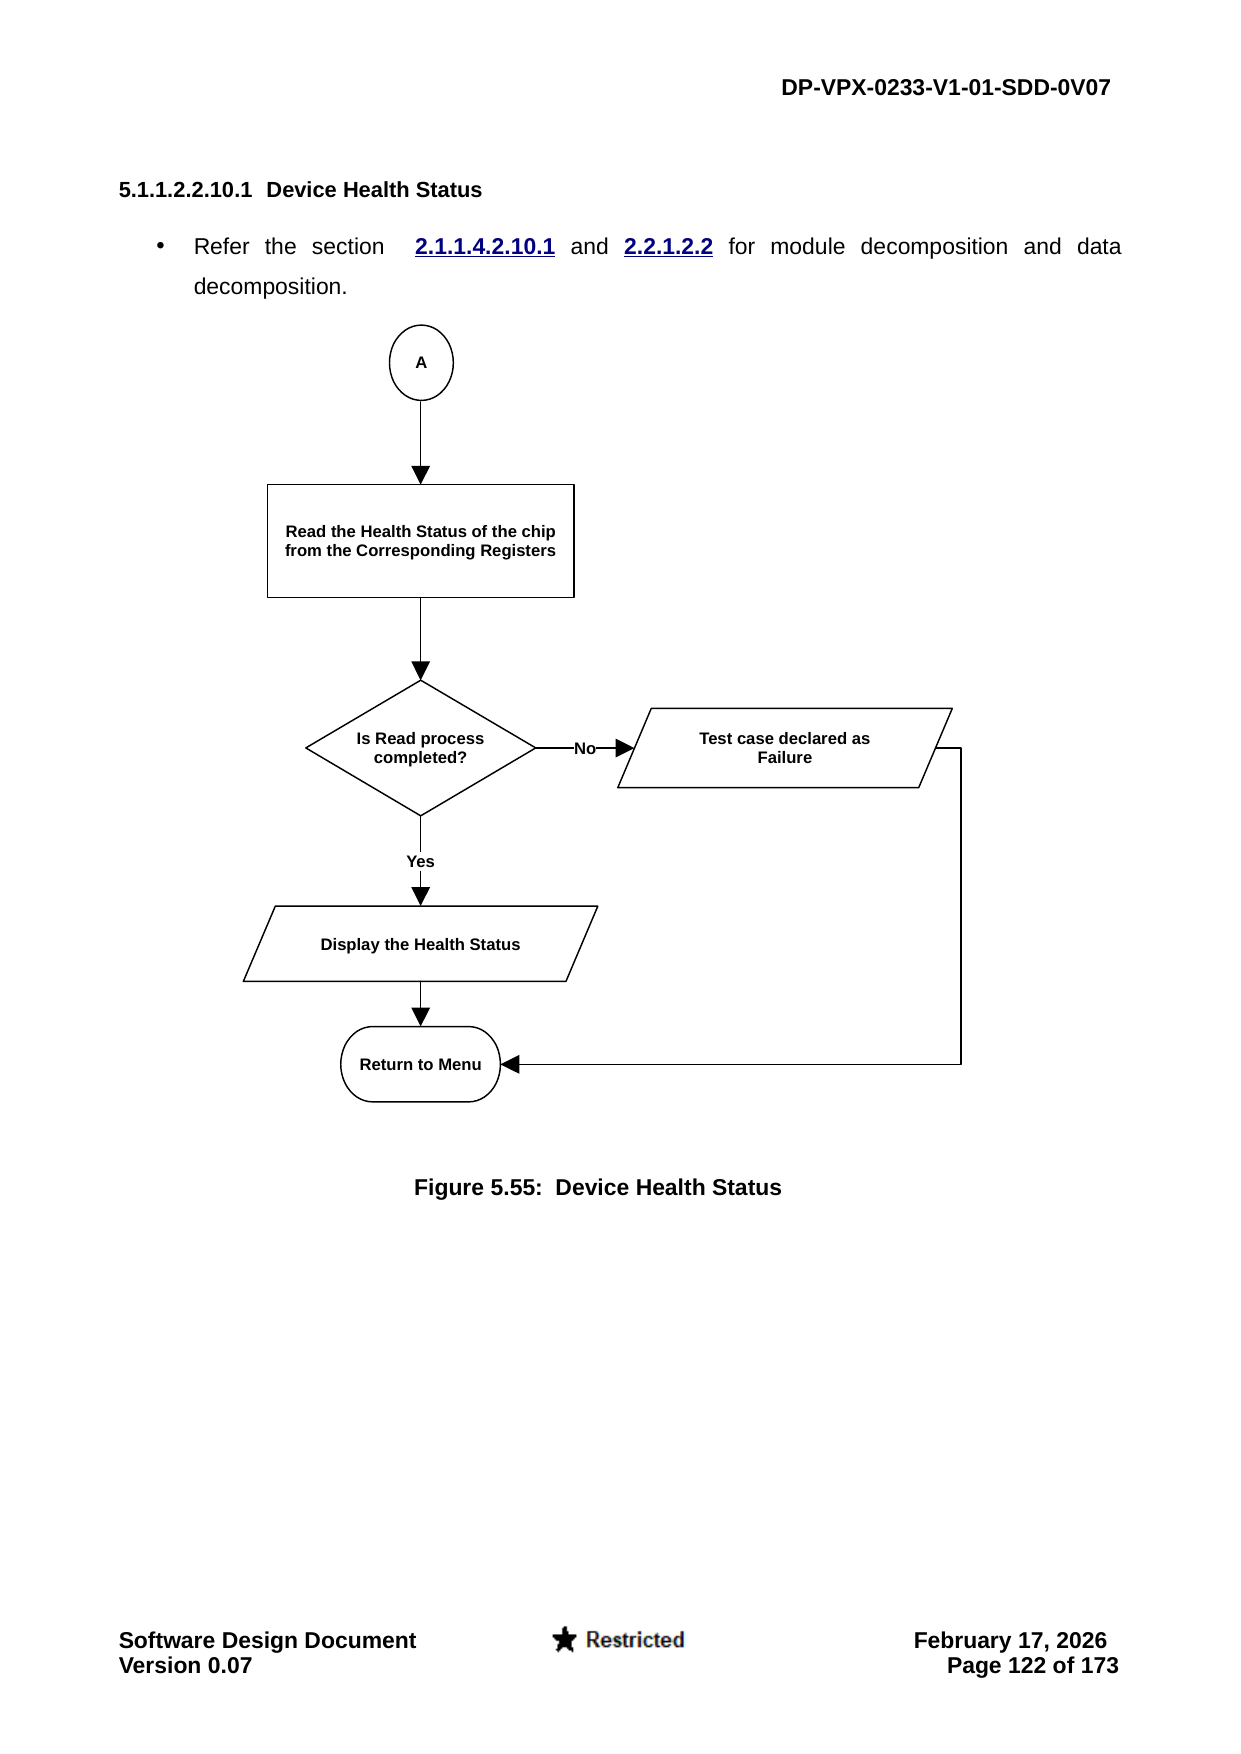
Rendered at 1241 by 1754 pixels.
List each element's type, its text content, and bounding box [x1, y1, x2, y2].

list Refer the section 2.1.1.4.2.10.1 and 2.2.1.2.2 for module decomposition and data decomposition. [156, 233, 1122, 299]
subtitle Device Health Status [118, 179, 1122, 202]
text Figure 5.55: Device Health Status [118, 1175, 1122, 1200]
picture [542, 1617, 698, 1662]
